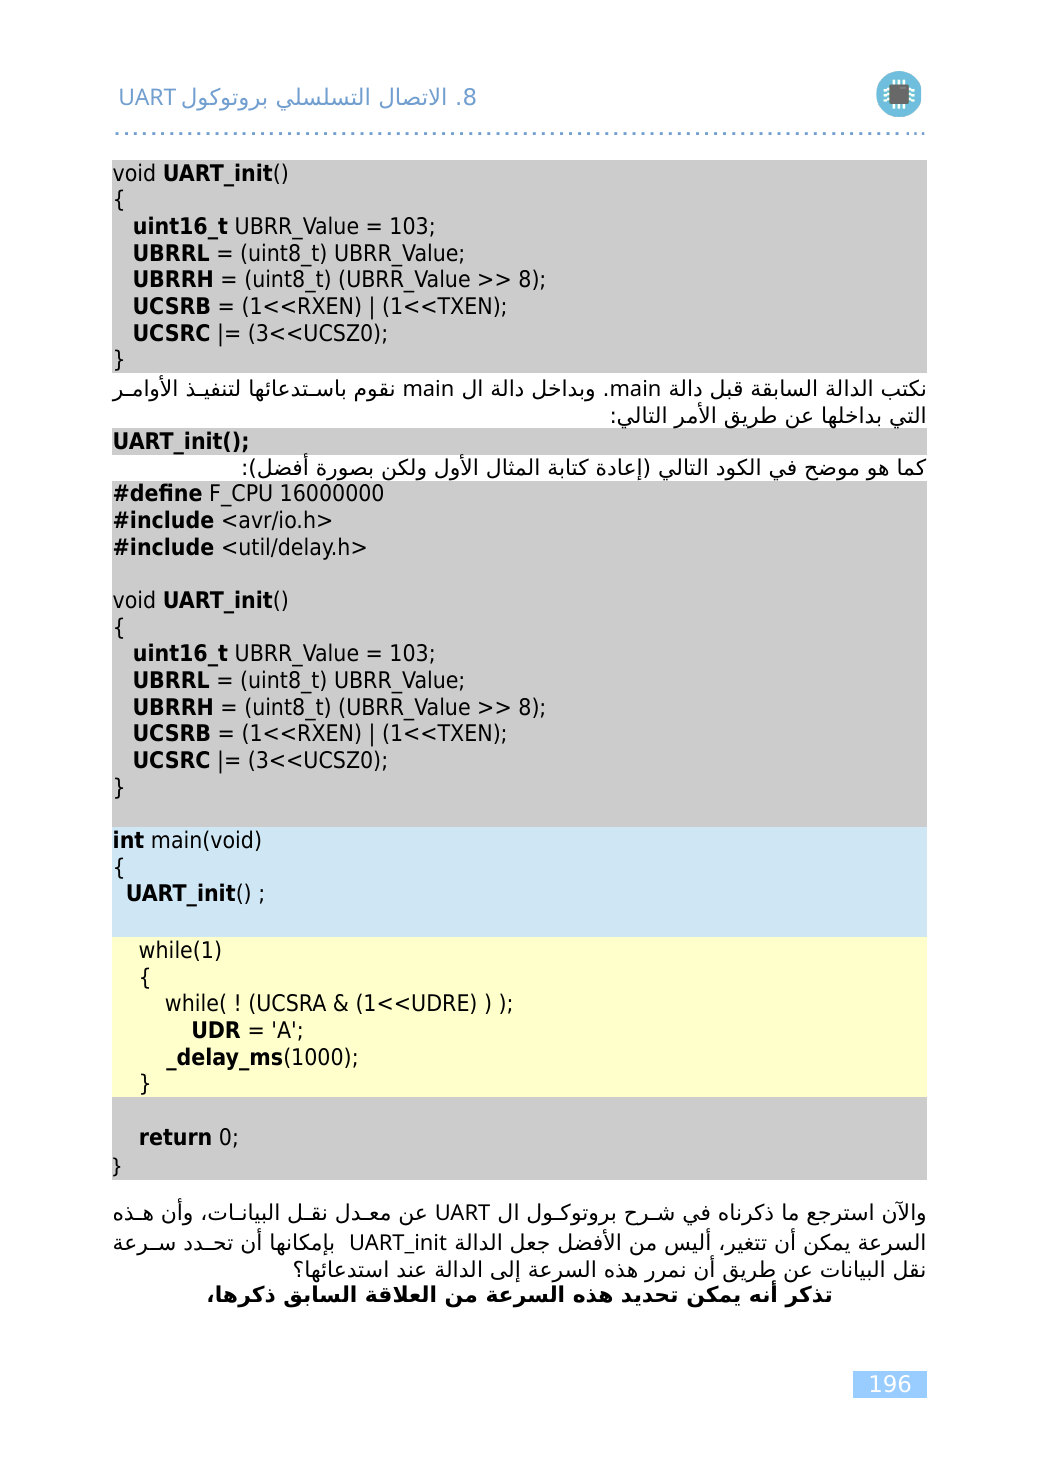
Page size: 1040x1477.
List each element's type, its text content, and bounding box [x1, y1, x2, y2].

text } [112, 1150, 927, 1180]
text while(1) [112, 937, 927, 964]
text void UART_init() [112, 587, 927, 614]
text UDR = 'A'; [112, 1017, 927, 1044]
text } [112, 346, 927, 373]
text #include <avr/io.h> [112, 507, 927, 534]
text نكتب الدالة السابقة قبل دالة main. وبداخل دالة ال main نقوم باستدعائها لتنفيذ الأوامر التي بداخلها عن طريق الأمر التالي: [112, 373, 927, 428]
text #include <util/delay.h> [112, 534, 927, 561]
text } [112, 1070, 927, 1097]
text كما هو موضح في الكود التالي (إعادة كتابة المثال الأول ولكن بصورة أفضل): [112, 455, 927, 481]
text تذكر أنه يمكن تحديد هذه السرعة من العلاقة السابق ذكرها، [112, 1282, 927, 1308]
text UBRRL = (uint8_t) UBRR_Value; [112, 667, 927, 694]
text uint16_t UBRR_Value = 103; [112, 641, 927, 667]
text UCSRC |= (3<<UCSZ0); [112, 747, 927, 774]
text void UART_init() [112, 160, 927, 186]
text int main(void) [112, 827, 927, 854]
text } [112, 774, 927, 801]
text UART_init() ; [112, 881, 927, 907]
text UART_init(); [112, 428, 927, 455]
text #define F_CPU 16000000 [112, 481, 927, 507]
text return 0; [112, 1124, 927, 1150]
text { [112, 614, 927, 641]
text UBRRL = (uint8_t) UBRR_Value; [112, 240, 927, 266]
text UBRRH = (uint8_t) (UBRR_Value >> 8); [112, 694, 927, 721]
text والآن استرجع ما ذكرناه في شرح بروتوكول ال UART عن معدل نقل البيانات، وأن هذه السرعة يمكن أن تتغير، أليس من الأفضل جعل الدالة UART_init بإمكانها أن تحدد سرعة نقل البيانات عن طريق أن نمرر هذه السرعة إلى الدالة عند استدعائها؟ [112, 1197, 927, 1282]
picture [876, 71, 922, 117]
text { [112, 186, 927, 213]
text UCSRB = (1<<RXEN) | (1<<TXEN); [112, 721, 927, 747]
text UCSRB = (1<<RXEN) | (1<<TXEN); [112, 293, 927, 320]
text UCSRC |= (3<<UCSZ0); [112, 320, 927, 346]
text _delay_ms(1000); [112, 1044, 927, 1070]
text { [112, 854, 927, 881]
text while( ! (UCSRA & (1<<UDRE) ) ); [112, 990, 927, 1017]
text { [112, 964, 927, 990]
text UBRRH = (uint8_t) (UBRR_Value >> 8); [112, 266, 927, 293]
text uint16_t UBRR_Value = 103; [112, 213, 927, 240]
